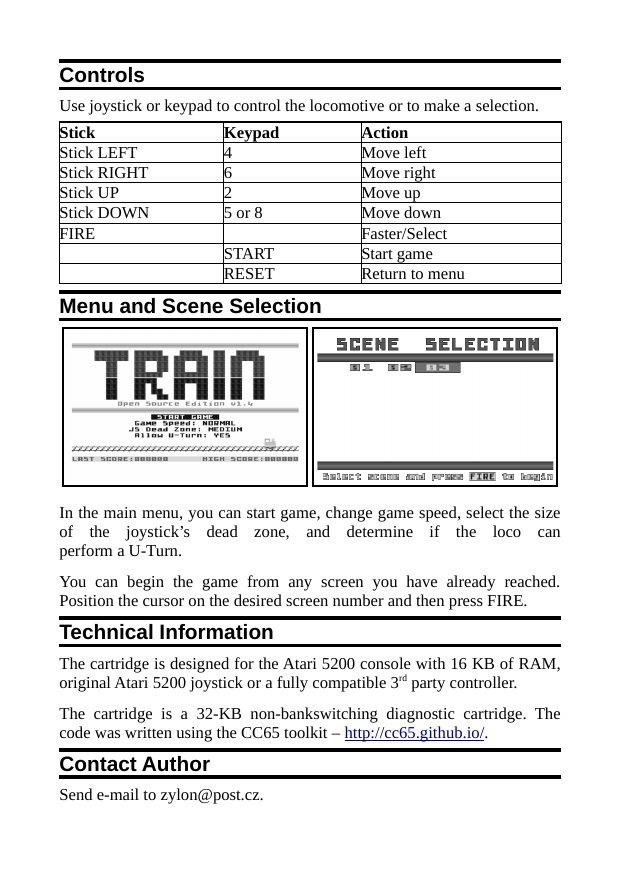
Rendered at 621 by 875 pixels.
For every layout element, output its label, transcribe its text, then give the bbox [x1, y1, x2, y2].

text Use joystick or keypad to control the locomotive or to make a selection. [59, 96, 561, 115]
table_cell Move right [362, 163, 561, 182]
table_cell Faster/Select [362, 224, 561, 243]
text The cartridge is designed for the Atari 5200 console with 16 KB of RAM, original Atari 5200 joystick or a fully compatible 3rd party controller. [59, 653, 561, 692]
table_cell Move left [362, 143, 561, 162]
table_cell Stick RIGHT [60, 163, 223, 182]
table_cell RESET [224, 264, 361, 283]
table_header Stick [60, 123, 223, 142]
picture [66, 332, 303, 483]
table_cell 5 or 8 [224, 203, 361, 222]
subtitle Contact Author [59, 752, 561, 775]
table_cell Start game [362, 244, 561, 263]
table_cell [60, 264, 223, 283]
table_cell 2 [224, 183, 361, 202]
picture [317, 332, 554, 483]
table_cell Stick DOWN [60, 203, 223, 222]
subtitle Technical Information [59, 620, 561, 644]
text Send e-mail to zylon@post.cz. [59, 785, 561, 804]
text In the main menu, you can start game, change game speed, select the size of the joystick’s dead zone, and determine if the loco can perform a U-Turn. [59, 503, 561, 560]
table_cell Move up [362, 183, 561, 202]
table_cell Stick LEFT [60, 143, 223, 162]
table_cell 4 [224, 143, 361, 162]
table_cell Stick UP [60, 183, 223, 202]
text You can begin the game from any screen you have already reached. Position the cursor on the desired screen number and then press FIRE. [59, 572, 561, 610]
table_cell [224, 224, 361, 243]
table_cell START [224, 244, 361, 263]
table_cell [60, 244, 223, 263]
table_cell Return to menu [362, 264, 561, 283]
text The cartridge is a 32-KB non-bankswitching diagnostic cartridge. The code was written using the CC65 toolkit – http://cc65.github.io/. [59, 704, 561, 742]
table_header Keypad [224, 123, 361, 142]
table_header Action [362, 123, 561, 142]
table_cell FIRE [60, 224, 223, 243]
table_cell 6 [224, 163, 361, 182]
subtitle Controls [59, 63, 561, 87]
subtitle Menu and Scene Selection [59, 294, 561, 318]
table_cell Move down [362, 203, 561, 222]
